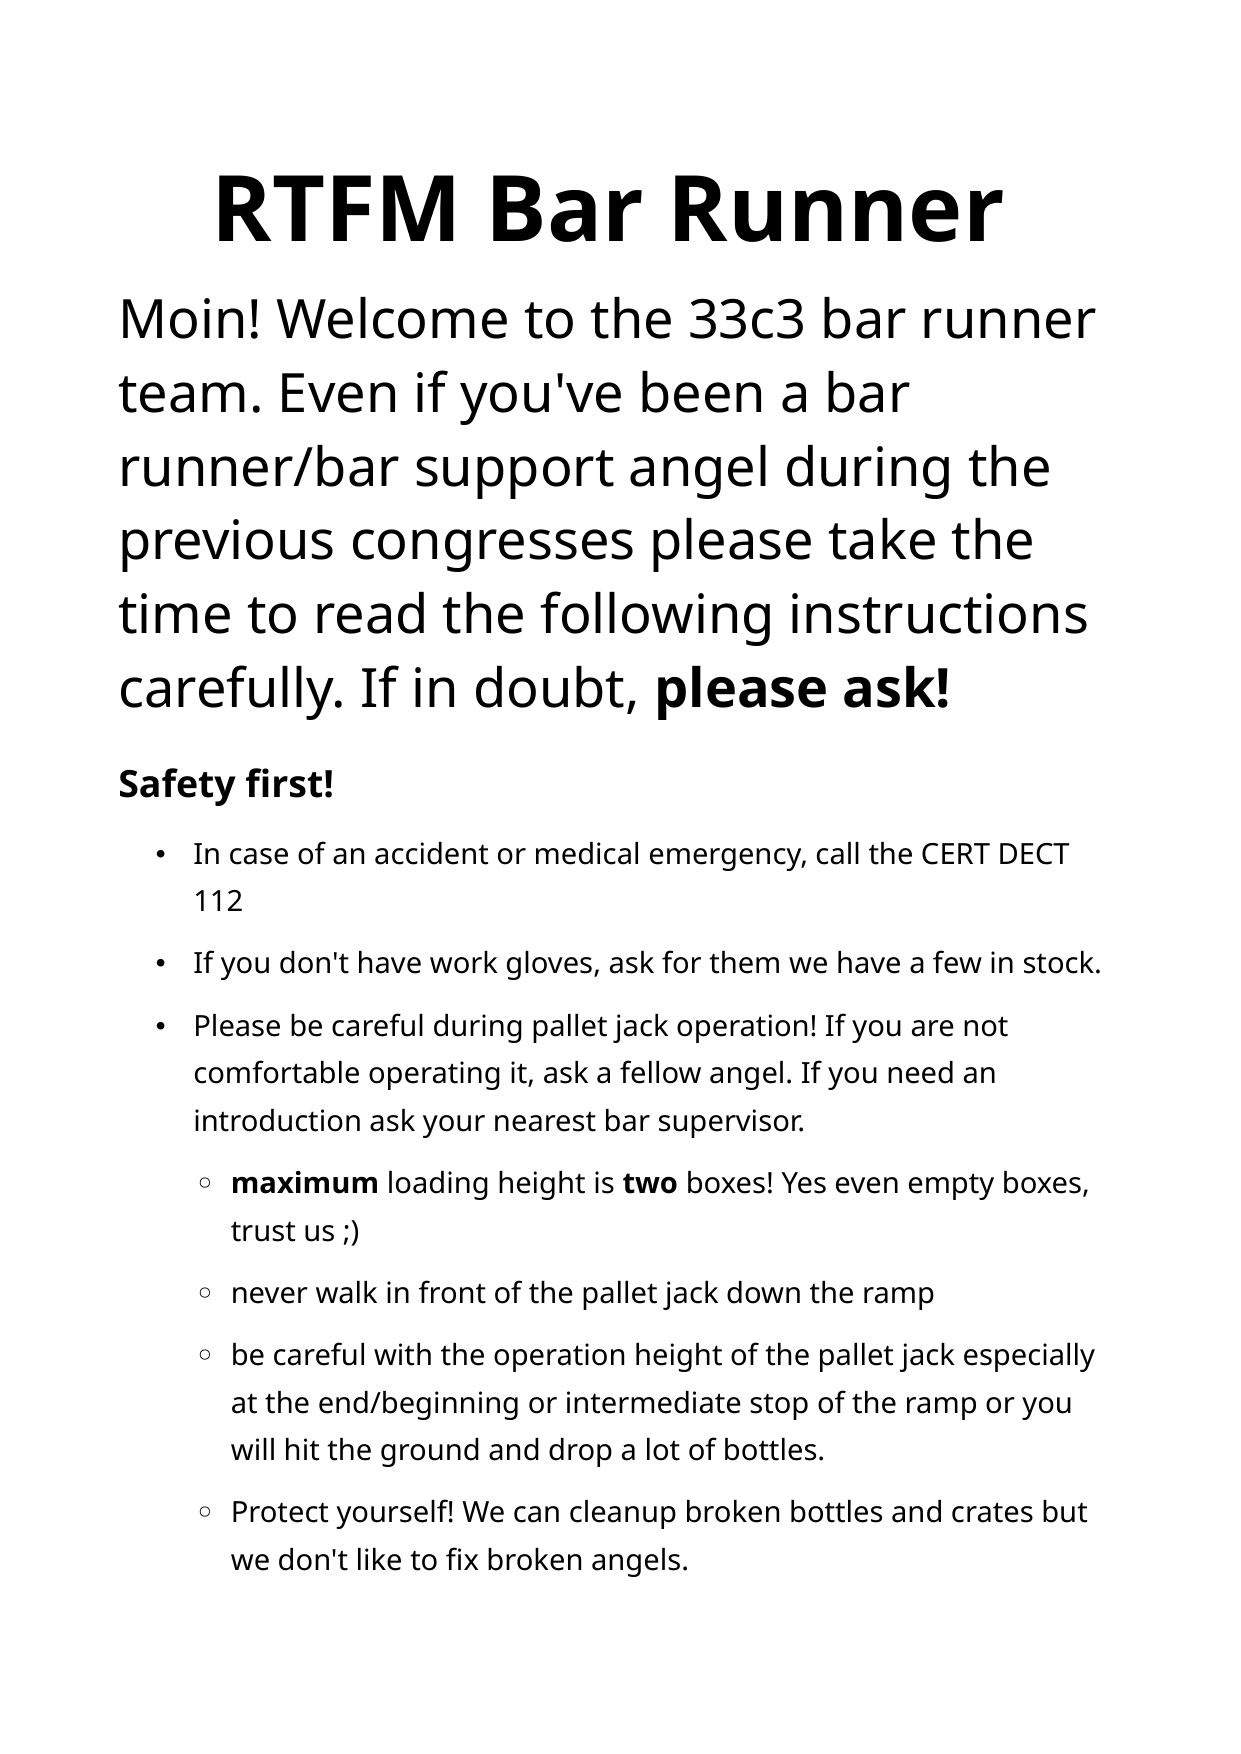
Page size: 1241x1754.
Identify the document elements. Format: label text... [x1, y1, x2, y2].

list If you don't have work gloves, ask for them we have a few in stock. [156, 943, 1122, 982]
text Safety first! [118, 757, 1122, 808]
list Protect yourself! We can cleanup broken bottles and crates but we don't like to fix broken angels. [193, 1492, 1122, 1579]
list In case of an accident or medical emergency, call the CERT DECT 112 [156, 833, 1122, 920]
text Moin! Welcome to the 33c3 bar runner team. Even if you've been a bar runner/bar support angel during the previous congresses please take the time to read the following instructions carefully. If in doubt, please ask! [118, 281, 1122, 723]
list Please be careful during pallet jack operation! If you are not comfortable operating it, ask a fellow angel. If you need an introduction ask your nearest bar supervisor. [156, 1005, 1122, 1140]
title RTFM Bar Runner [118, 143, 1122, 268]
list never walk in front of the pallet jack down the ramp [193, 1272, 1122, 1312]
list be careful with the operation height of the pallet jack especially at the end/beginning or intermediate stop of the ramp or you will hit the ground and drop a lot of bottles. [193, 1334, 1122, 1469]
list maximum loading height is two boxes! Yes even empty boxes, trust us ;) [193, 1162, 1122, 1249]
